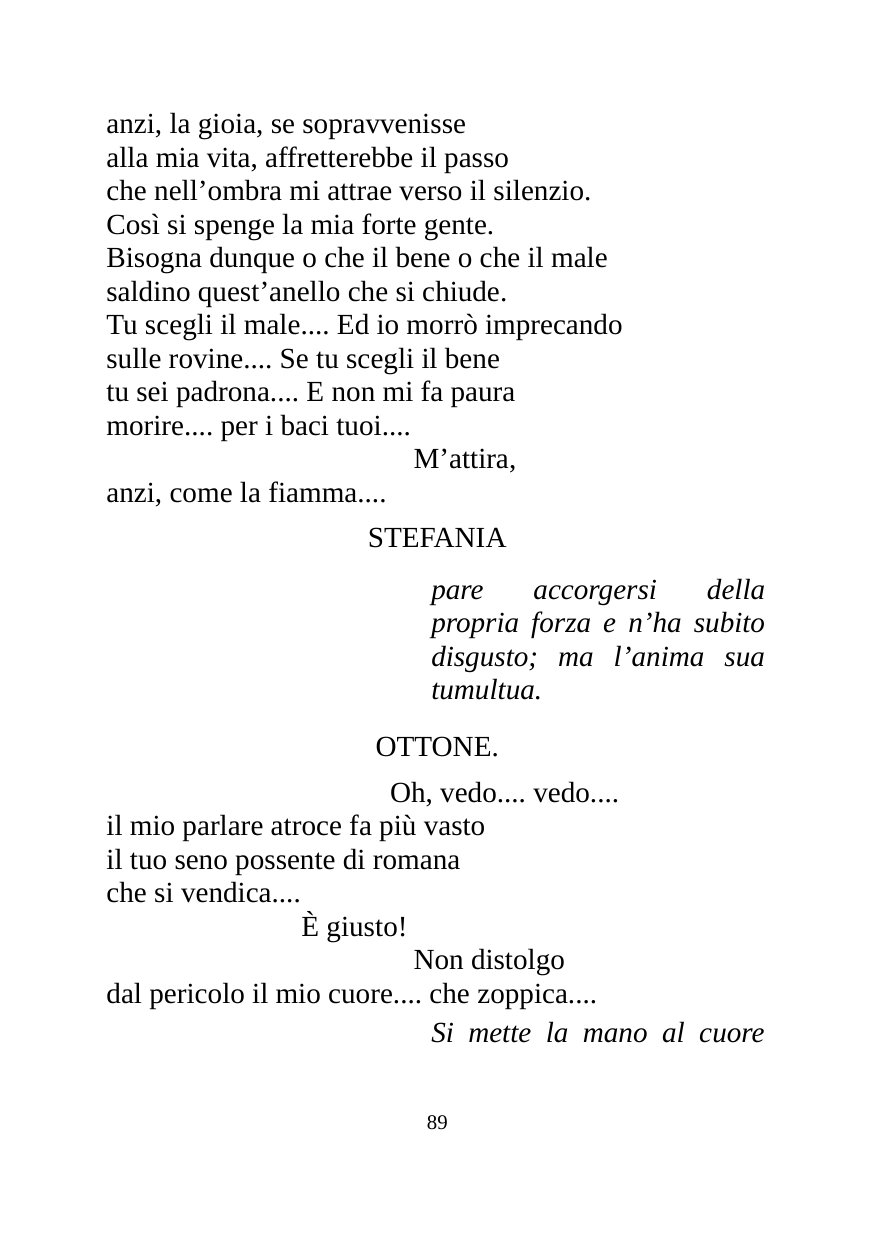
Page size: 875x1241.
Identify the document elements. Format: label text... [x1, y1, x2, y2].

text OTTONE. [106, 729, 768, 763]
text Oh, vedo.... vedo.... il mio parlare atroce fa più vasto il tuo seno possente di romana che si vendica.... [106, 775, 768, 909]
text È giusto! [106, 909, 768, 942]
text M’attira, anzi, come la fiamma.... [106, 442, 768, 509]
text Non distolgo dal pericolo il mio cuore.... che zoppica.... [106, 942, 768, 1009]
text anzi, la gioia, se sopravvenisse alla mia vita, affretterebbe il passo che nell’ombra mi attrae verso il silenzio. Così si spenge la mia forte gente. Bisogna dunque o che il bene o che il male saldino quest’anello che si chiude. Tu scegli il male.... Ed io morrò imprecando sulle rovine.... Se tu scegli il bene tu sei padrona.... E non mi fa paura morire.... per i baci tuoi.... [106, 106, 768, 442]
text STEFANIA [106, 521, 768, 554]
text Si mette la mano al cuore [431, 1016, 768, 1049]
text pare accorgersi della propria forza e n’ha subito disgusto; ma l’anima sua tumultua. [431, 572, 768, 706]
